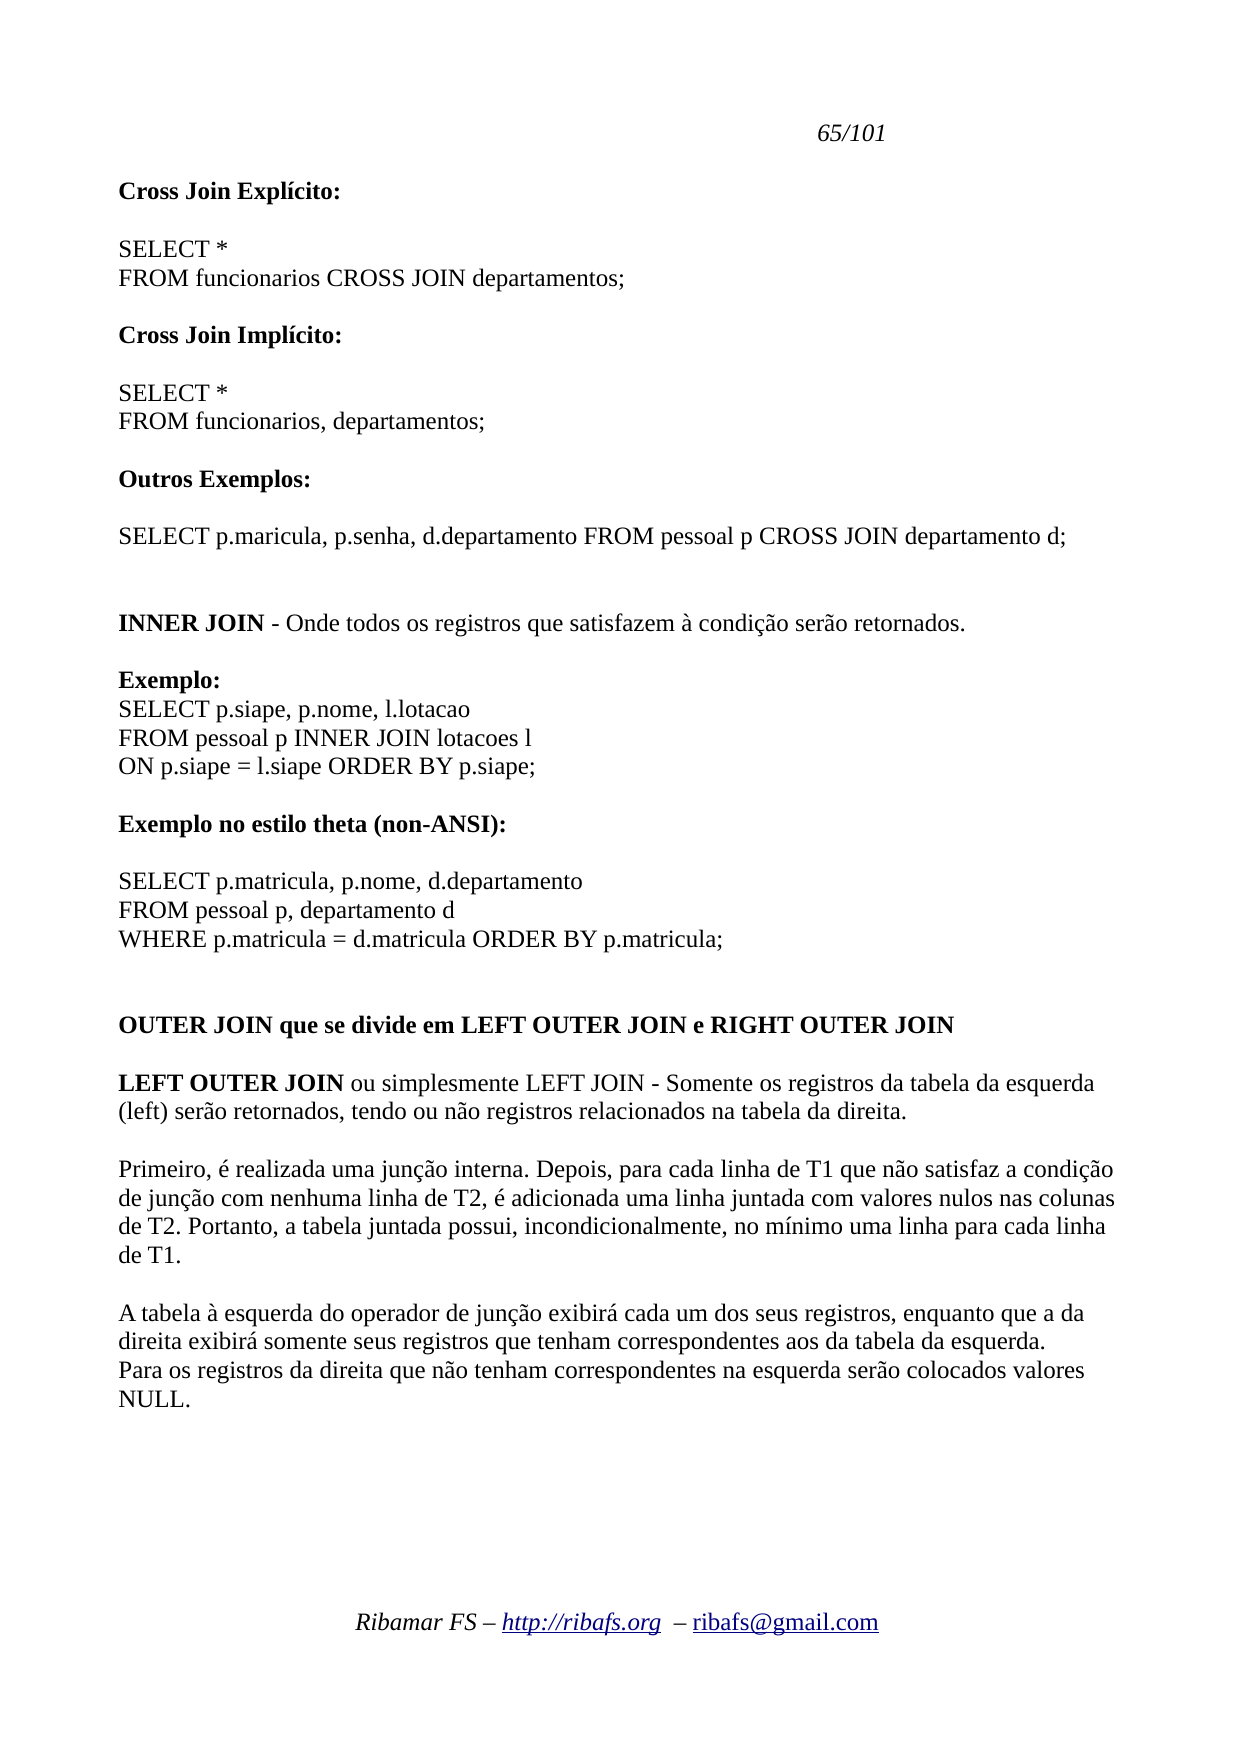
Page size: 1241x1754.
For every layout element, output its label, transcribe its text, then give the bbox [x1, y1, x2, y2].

text LEFT OUTER JOIN ou simplesmente LEFT JOIN - Somente os registros da tabela da esquerda (left) serão retornados, tendo ou não registros relacionados na tabela da direita. [118, 1068, 1122, 1125]
text FROM funcionarios CROSS JOIN departamentos; [118, 263, 1122, 291]
text A tabela à esquerda do operador de junção exibirá cada um dos seus registros, enquanto que a da direita exibirá somente seus registros que tenham correspondentes aos da tabela da esquerda. Para os registros da direita que não tenham correspondentes na esquerda serão colocados valores NULL. [118, 1298, 1122, 1413]
text Outros Exemplos: [118, 464, 1122, 493]
text Cross Join Implícito: [118, 320, 1122, 349]
text SELECT * [118, 234, 1122, 263]
text INNER JOIN - Onde todos os registros que satisfazem à condição serão retornados. Exemplo: SELECT p.siape, p.nome, l.lotacao FROM pessoal p INNER JOIN lotacoes l ON p.siape = l.siape ORDER BY p.siape; Exemplo no estilo theta (non-ANSI): [118, 608, 1122, 838]
text Primeiro, é realizada uma junção interna. Depois, para cada linha de T1 que não satisfaz a condição de junção com nenhuma linha de T2, é adicionada uma linha juntada com valores nulos nas colunas de T2. Portanto, a tabela juntada possui, incondicionalmente, no mínimo uma linha para cada linha de T1. [118, 1154, 1122, 1269]
text Cross Join Explícito: [118, 176, 1122, 205]
text SELECT * [118, 378, 1122, 406]
text SELECT p.matricula, p.nome, d.departamento FROM pessoal p, departamento d WHERE p.matricula = d.matricula ORDER BY p.matricula; [118, 838, 1122, 953]
text OUTER JOIN que se divide em LEFT OUTER JOIN e RIGHT OUTER JOIN [118, 1010, 1122, 1039]
text SELECT p.maricula, p.senha, d.departamento FROM pessoal p CROSS JOIN departamento d; [118, 521, 1122, 579]
text FROM funcionarios, departamentos; [118, 406, 1122, 435]
